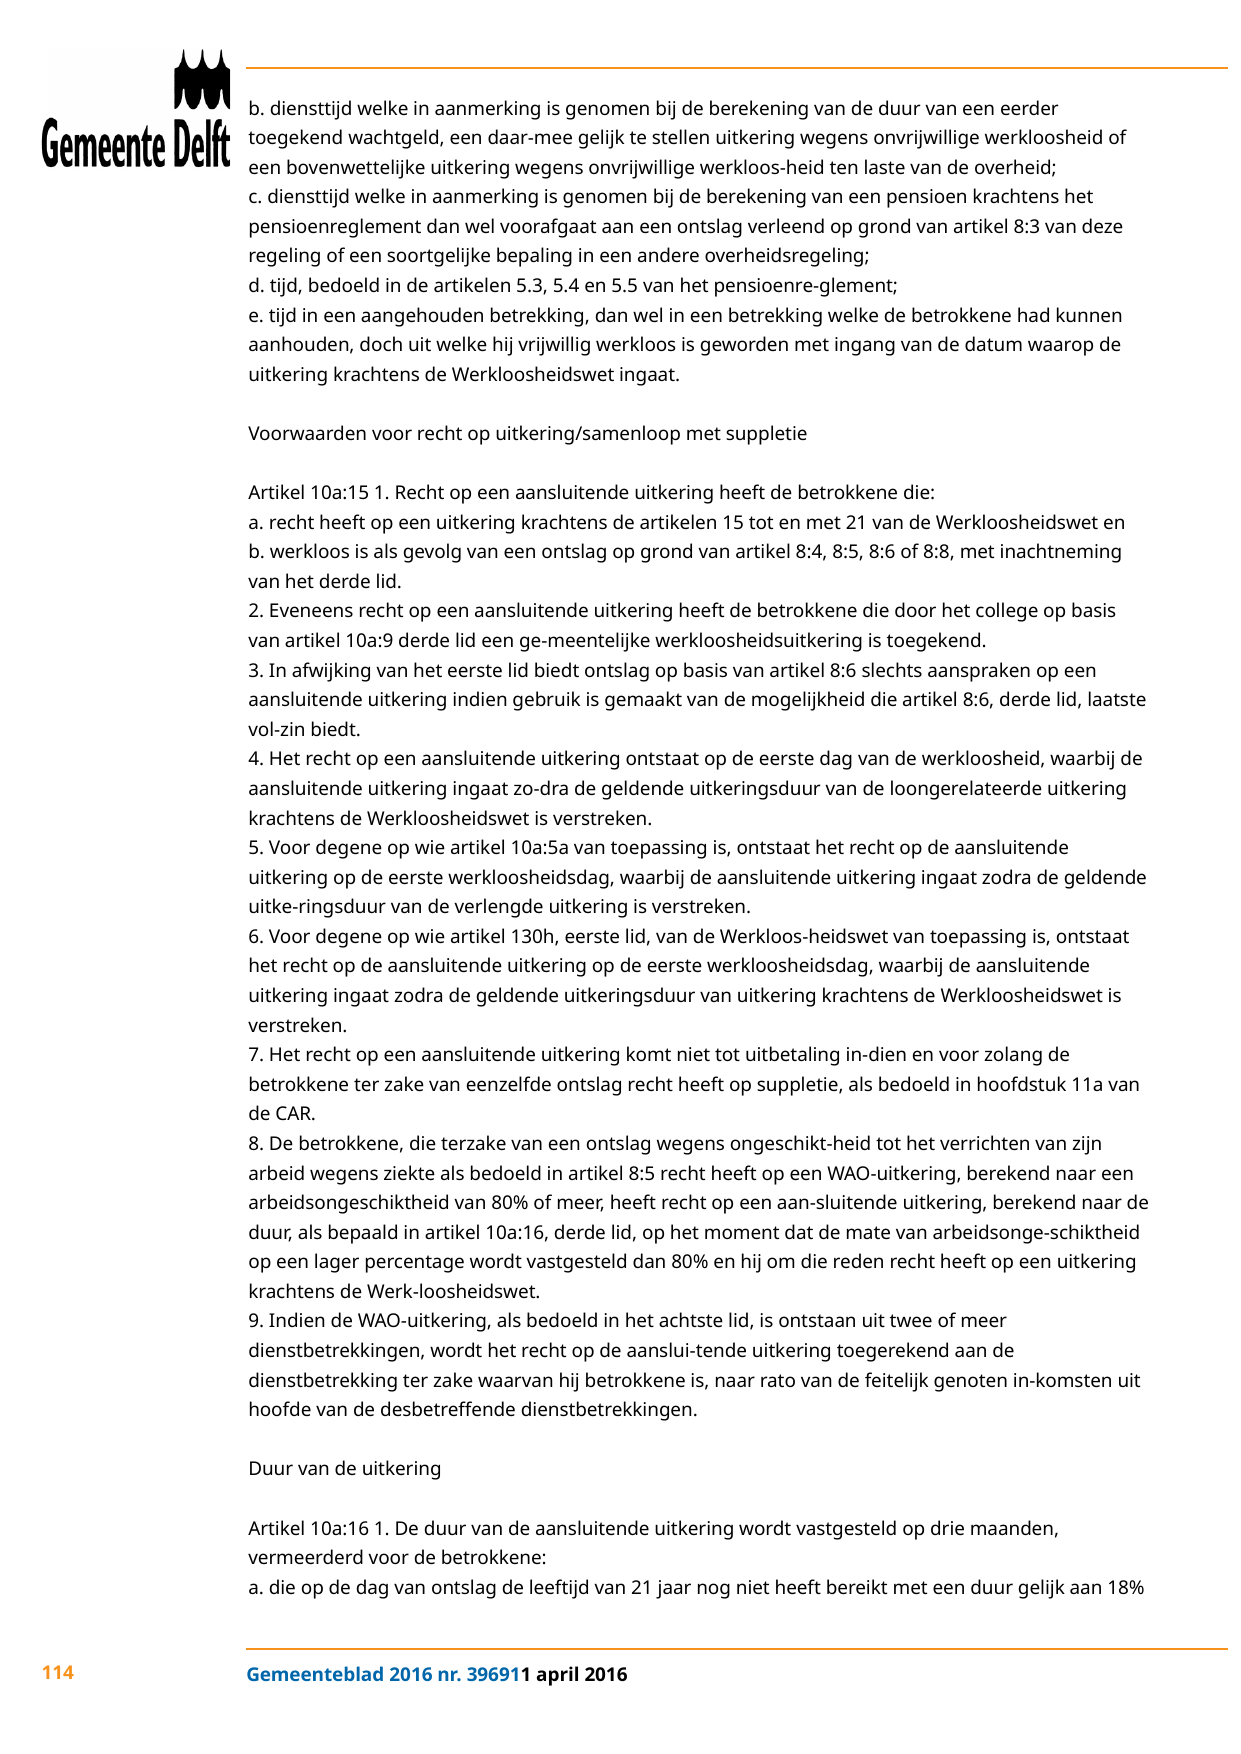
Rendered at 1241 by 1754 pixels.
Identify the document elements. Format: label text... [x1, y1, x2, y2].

text 3. In afwijking van het eerste lid biedt ontslag op basis van artikel 8:6 slechts aanspraken op een aansluitende uitkering indien gebruik is gemaakt van de mogelijkheid die artikel 8:6, derde lid, laatste vol-zin biedt. [248, 657, 1152, 742]
text Artikel 10a:15 1. Recht op een aansluitende uitkering heeft de betrokkene die: [248, 479, 1152, 505]
text 7. Het recht op een aansluitende uitkering komt niet tot uitbetaling in-dien en voor zolang de betrokkene ter zake van eenzelfde ontslag recht heeft op suppletie, als bedoeld in hoofdstuk 11a van de CAR. [248, 1041, 1152, 1126]
text e. tijd in een aangehouden betrekking, dan wel in een betrekking welke de betrokkene had kunnen aanhouden, doch uit welke hij vrijwillig werkloos is geworden met ingang van de datum waarop de uitkering krachtens de Werkloosheidswet ingaat. [248, 302, 1152, 387]
text 5. Voor degene op wie artikel 10a:5a van toepassing is, ontstaat het recht op de aansluitende uitkering op de eerste werkloosheidsdag, waarbij de aansluitende uitkering ingaat zodra de geldende uitke-ringsduur van de verlengde uitkering is verstreken. [248, 834, 1152, 919]
text b. werkloos is als gevolg van een ontslag op grond van artikel 8:4, 8:5, 8:6 of 8:8, met inachtneming van het derde lid. [248, 538, 1152, 594]
text c. diensttijd welke in aanmerking is genomen bij de berekening van een pensioen krachtens het pensioenreglement dan wel voorafgaat aan een ontslag verleend op grond van artikel 8:3 van deze regeling of een soortgelijke bepaling in een andere overheidsregeling; [248, 183, 1152, 268]
text 9. Indien de WAO-uitkering, als bedoeld in het achtste lid, is ontstaan uit twee of meer dienstbetrekkingen, wordt het recht op de aanslui-tende uitkering toegerekend aan de dienstbetrekking ter zake waarvan hij betrokkene is, naar rato van de feitelijk genoten in-komsten uit hoofde van de desbetreffende dienstbetrekkingen. [248, 1308, 1152, 1422]
text 8. De betrokkene, die terzake van een ontslag wegens ongeschikt-heid tot het verrichten van zijn arbeid wegens ziekte als bedoeld in artikel 8:5 recht heeft op een WAO-uitkering, berekend naar een arbeidsongeschiktheid van 80% of meer, heeft recht op een aan-sluitende uitkering, berekend naar de duur, als bepaald in artikel 10a:16, derde lid, op het moment dat de mate van arbeidsonge-schiktheid op een lager percentage wordt vastgesteld dan 80% en hij om die reden recht heeft op een uitkering krachtens de Werk-loosheidswet. [248, 1130, 1152, 1304]
text Artikel 10a:16 1. De duur van de aansluitende uitkering wordt vastgesteld op drie maanden, vermeerderd voor de betrokkene: [248, 1515, 1152, 1570]
text 2. Eveneens recht op een aansluitende uitkering heeft de betrokkene die door het college op basis van artikel 10a:9 derde lid een ge-meentelijke werkloosheidsuitkering is toegekend. [248, 598, 1152, 653]
text Voorwaarden voor recht op uitkering/samenloop met suppletie [248, 420, 1152, 446]
text 4. Het recht op een aansluitende uitkering ontstaat op de eerste dag van de werkloosheid, waarbij de aansluitende uitkering ingaat zo-dra de geldende uitkeringsduur van de loongerelateerde uitkering krachtens de Werkloosheidswet is verstreken. [248, 746, 1152, 831]
picture [41, 47, 231, 172]
text a. die op de dag van ontslag de leeftijd van 21 jaar nog niet heeft bereikt met een duur gelijk aan 18% [248, 1574, 1152, 1600]
text d. tijd, bedoeld in de artikelen 5.3, 5.4 en 5.5 van het pensioenre-glement; [248, 272, 1152, 298]
text a. recht heeft op een uitkering krachtens de artikelen 15 tot en met 21 van de Werkloosheidswet en [248, 509, 1152, 535]
text Duur van de uitkering [248, 1456, 1152, 1481]
text b. diensttijd welke in aanmerking is genomen bij de berekening van de duur van een eerder toegekend wachtgeld, een daar-mee gelijk te stellen uitkering wegens onvrijwillige werkloosheid of een bovenwettelijke uitkering wegens onvrijwillige werkloos-heid ten laste van de overheid; [248, 95, 1152, 180]
text 6. Voor degene op wie artikel 130h, eerste lid, van de Werkloos-heidswet van toepassing is, ontstaat het recht op de aansluitende uitkering op de eerste werkloosheidsdag, waarbij de aansluitende uitkering ingaat zodra de geldende uitkeringsduur van uitkering krachtens de Werkloosheidswet is verstreken. [248, 923, 1152, 1038]
